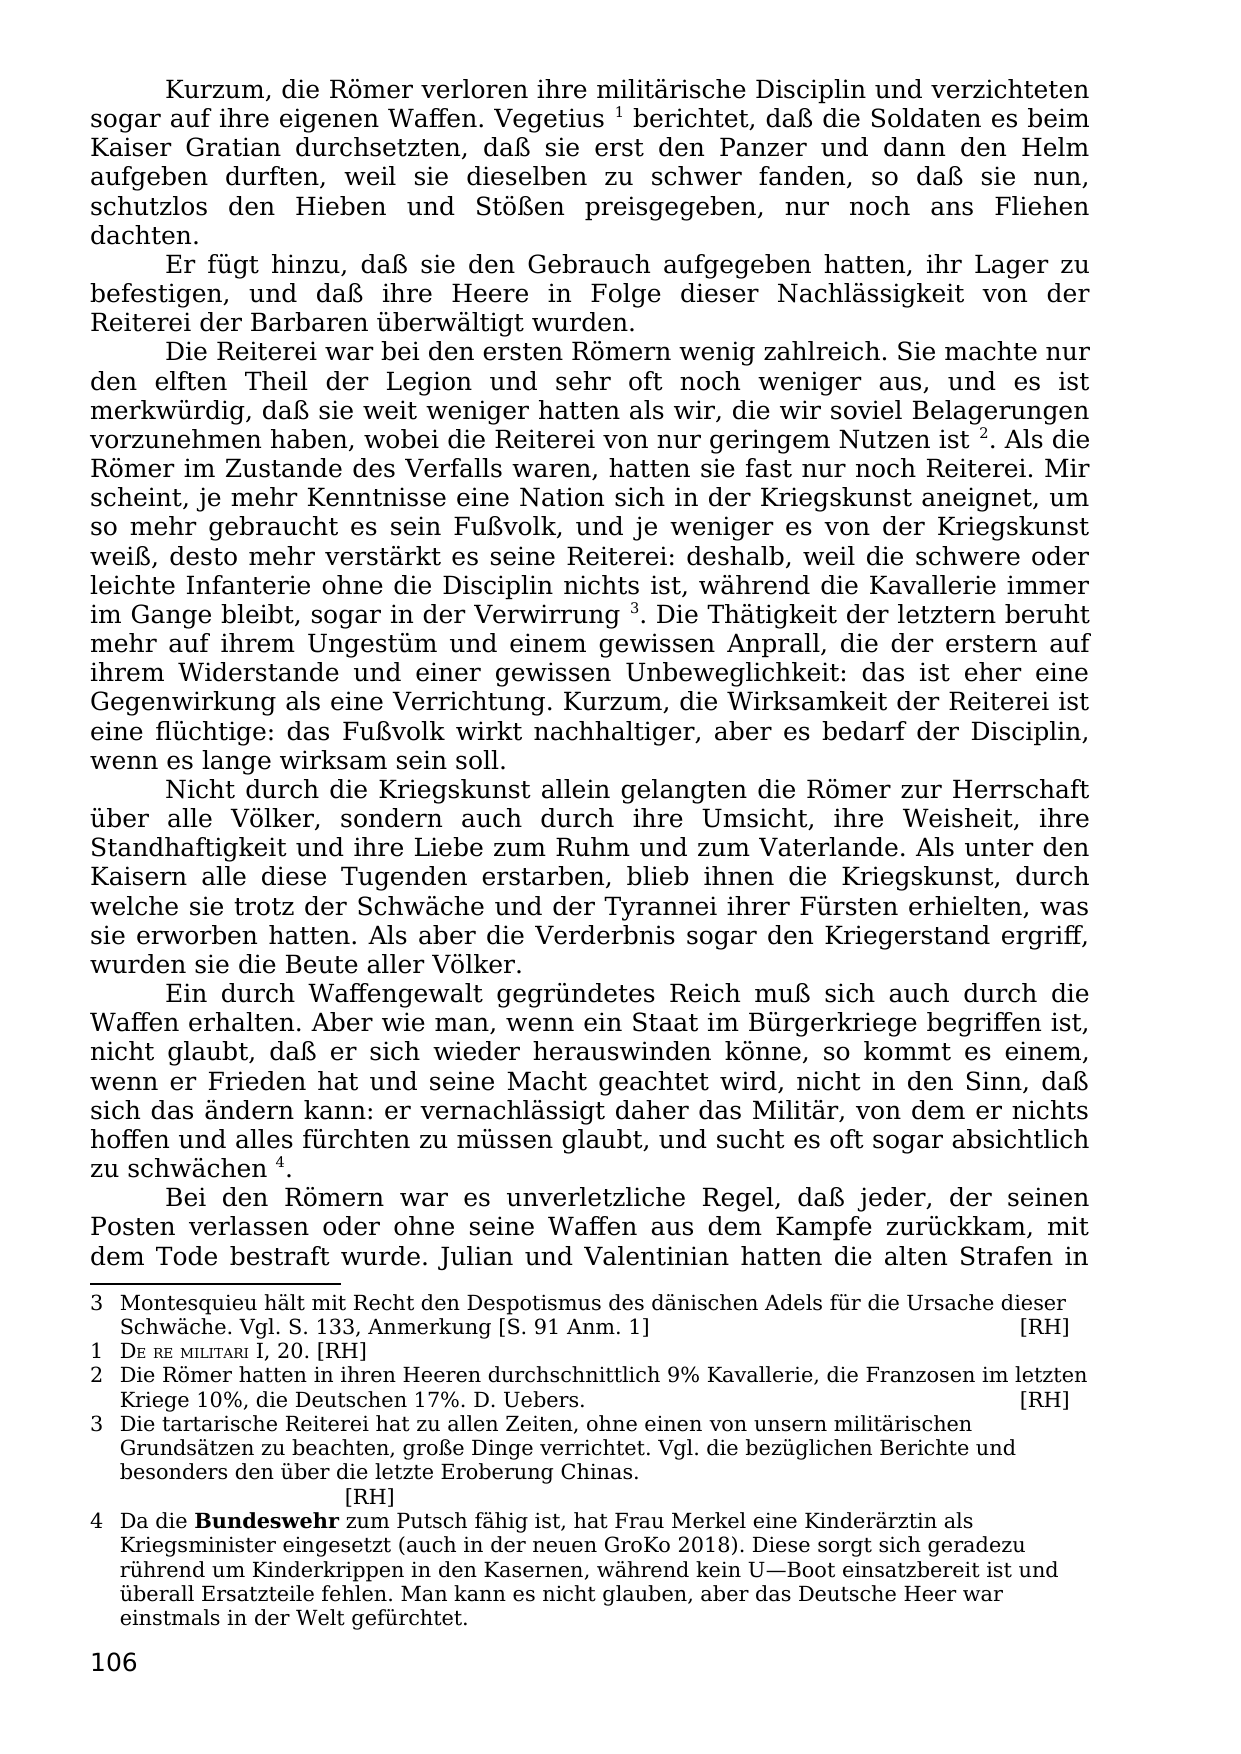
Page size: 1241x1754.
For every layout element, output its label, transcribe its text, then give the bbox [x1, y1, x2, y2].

text Die Reiterei war bei den ersten Römern wenig zahlreich. Sie machte nur den elften Theil der Legion und sehr oft noch weniger aus, und es ist merkwürdig, daß sie weit weniger hatten als wir, die wir soviel Belagerungen vorzunehmen haben, wobei die Reiterei von nur geringem Nutzen ist . Als die Römer im Zustande des Verfalls waren, hatten sie fast nur noch Reiterei. Mir scheint, je mehr Kenntnisse eine Nation sich in der Kriegskunst aneignet, um so mehr gebraucht es sein Fußvolk, und je weniger es von der Kriegskunst weiß, desto mehr verstärkt es seine Reiterei: deshalb, weil die schwere oder leichte Infanterie ohne die Disciplin nichts ist, während die Kavallerie immer im Gange bleibt, sogar in der Verwirrung . Die Thätigkeit der letztern beruht mehr auf ihrem Ungestüm und einem gewissen Anprall, die der erstern auf ihrem Widerstande und einer gewissen Unbeweglichkeit: das ist eher eine Gegenwirkung als eine Verrichtung. Kurzum, die Wirksamkeit der Reiterei ist eine flüchtige: das Fußvolk wirkt nachhaltiger, aber es bedarf der Disciplin, wenn es lange wirksam sein soll. [90, 337, 1091, 775]
text Da die Bundeswehr zum Putsch fähig ist, hat Frau Merkel eine Kinderärztin als Kriegsminister eingesetzt (auch in der neuen GroKo 2018). Diese sorgt sich geradezu rührend um Kinderkrippen in den Kasernen, während kein U—Boot einsatzbereit ist und überall Ersatzteile fehlen. Man kann es nicht glauben, aber das Deutsche Heer war einstmals in der Welt gefürchtet. [90, 1509, 1091, 1631]
text De re militari I, 20. [RH] [90, 1339, 1091, 1363]
text Bei den Römern war es unverletzliche Regel, daß jeder, der seinen Posten verlassen oder ohne seine Waffen aus dem Kampfe zurückkam, mit dem Tode bestraft wurde. Julian und Valentinian hatten die alten Strafen in [90, 1183, 1091, 1271]
text Die tartarische Reiterei hat zu allen Zeiten, ohne einen von unsern militärischen Grundsätzen zu beachten, große Dinge verrichtet. Vgl. die bezüglichen Berichte und besonders den über die letzte Eroberung Chinas. [RH] [90, 1412, 1091, 1509]
text Kurzum, die Römer verloren ihre militärische Disciplin und verzichteten sogar auf ihre eigenen Waffen. Vegetius berichtet, daß die Soldaten es beim Kaiser Gratian durchsetzten, daß sie erst den Panzer und dann den Helm aufgeben durften, weil sie dieselben zu schwer fanden, so daß sie nun, schutzlos den Hieben und Stößen preisgegeben, nur noch ans Fliehen dachten. [90, 75, 1091, 250]
text Nicht durch die Kriegskunst allein gelangten die Römer zur Herrschaft über alle Völker, sondern auch durch ihre Umsicht, ihre Weisheit, ihre Standhaftigkeit und ihre Liebe zum Ruhm und zum Vaterlande. Als unter den Kaisern alle diese Tugenden erstarben, blieb ihnen die Kriegskunst, durch welche sie trotz der Schwäche und der Tyrannei ihrer Fürsten erhielten, was sie erworben hatten. Als aber die Verderbnis sogar den Kriegerstand ergriff, wurden sie die Beute aller Völker. [90, 775, 1091, 979]
text Die Römer hatten in ihren Heeren durchschnittlich 9% Kavallerie, die Franzosen im letzten Kriege 10%, die Deutschen 17%. D. Uebers. [RH] [90, 1363, 1091, 1412]
text Er fügt hinzu, daß sie den Gebrauch aufgegeben hatten, ihr Lager zu befestigen, und daß ihre Heere in Folge dieser Nachlässigkeit von der Reiterei der Barbaren überwältigt wurden. [90, 250, 1091, 337]
text Montesquieu hält mit Recht den Despotismus des dänischen Adels für die Ursache dieser Schwäche. Vgl. S. 133, Anmerkung [S. 91 Anm. 1] [RH] [90, 1291, 1091, 1339]
text Ein durch Waffengewalt gegründetes Reich muß sich auch durch die Waffen erhalten. Aber wie man, wenn ein Staat im Bürgerkriege begriffen ist, nicht glaubt, daß er sich wieder herauswinden könne, so kommt es einem, wenn er Frieden hat und seine Macht geachtet wird, nicht in den Sinn, daß sich das ändern kann: er vernachlässigt daher das Militär, von dem er nichts hoffen und alles fürchten zu müssen glaubt, und sucht es oft sogar absichtlich zu schwächen . [90, 979, 1091, 1183]
